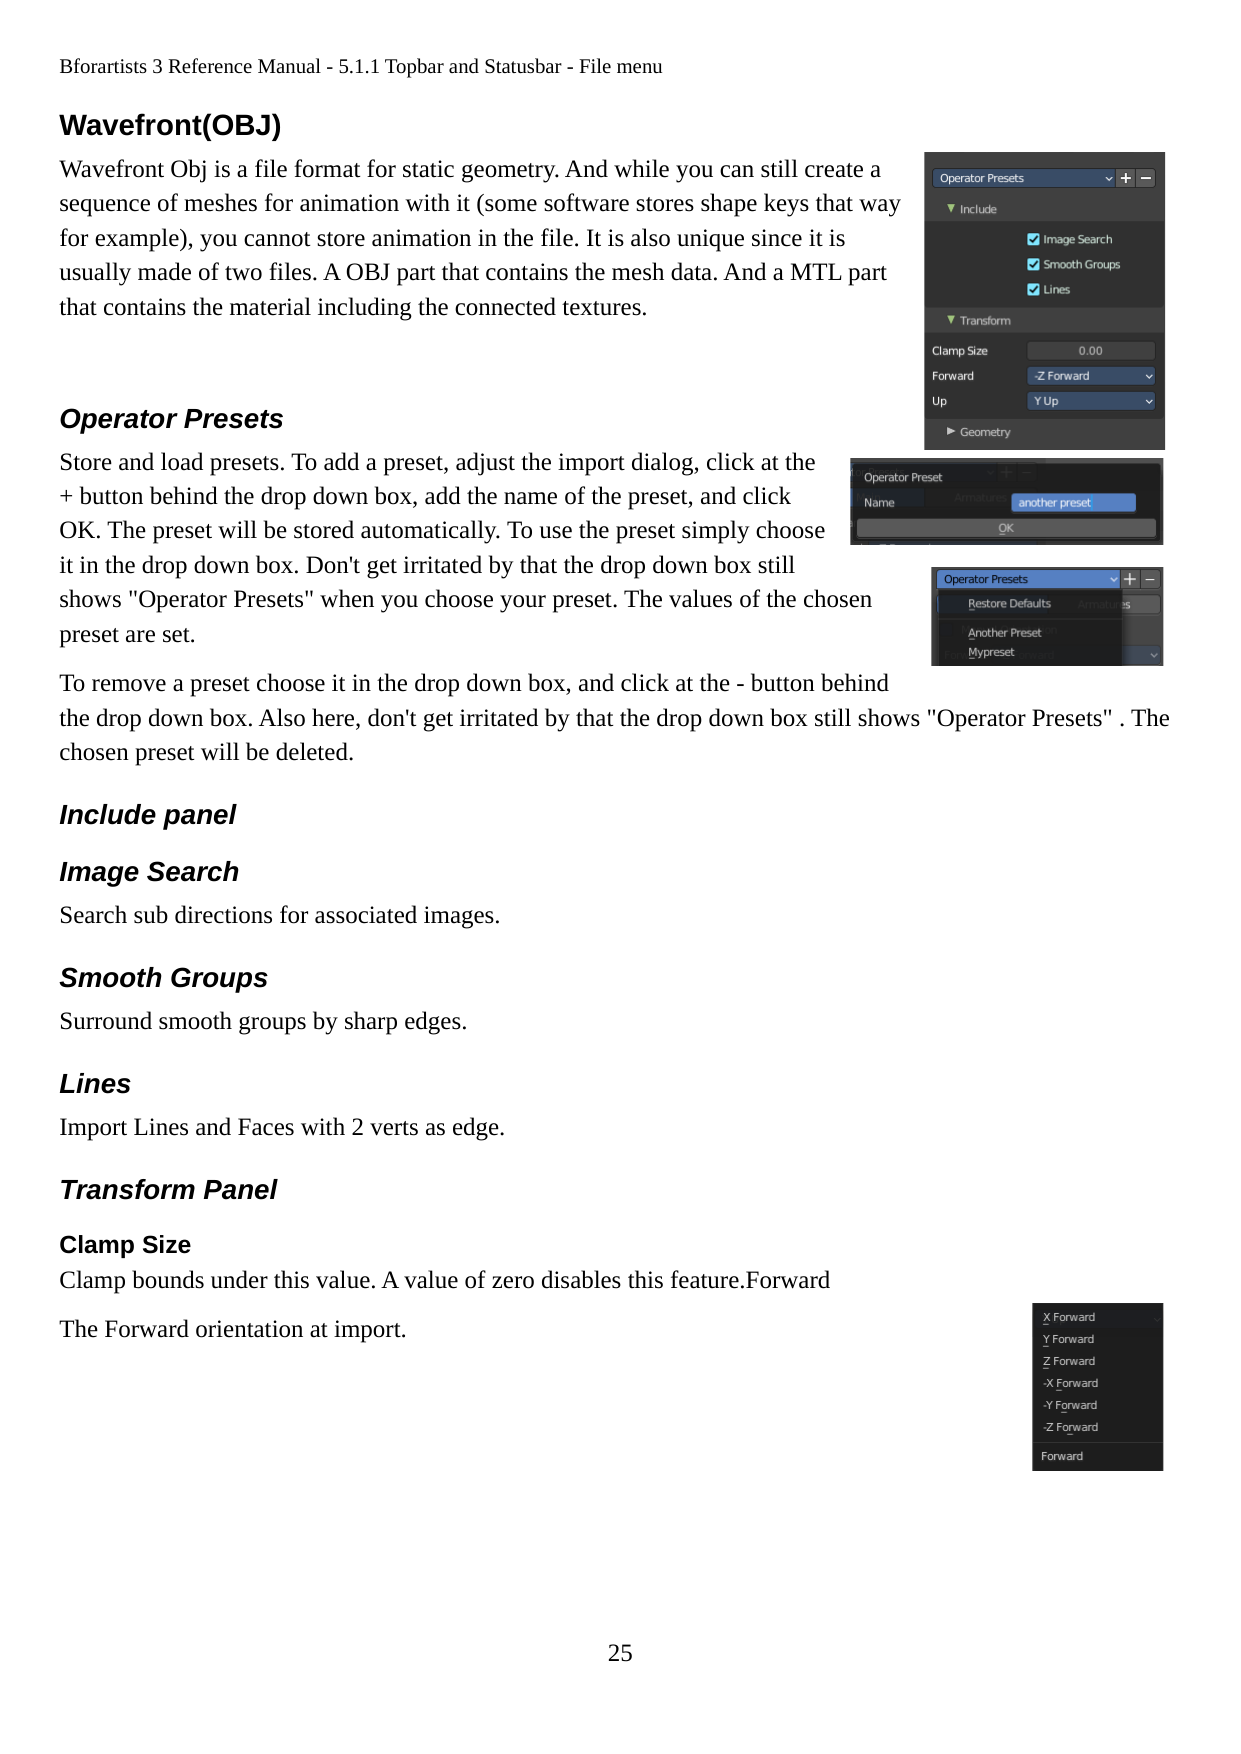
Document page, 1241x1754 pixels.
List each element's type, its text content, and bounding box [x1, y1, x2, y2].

subtitle Include panel [59, 799, 1181, 831]
subtitle Operator Presets [59, 402, 924, 434]
text Surround smooth groups by sharp edges. [59, 1006, 1181, 1034]
subtitle [1166, 402, 1181, 434]
picture [850, 458, 1164, 545]
picture [1032, 1303, 1164, 1471]
subtitle Image Search [59, 856, 1181, 887]
text Search sub directions for associated images. [59, 900, 1181, 929]
text Import Lines and Faces with 2 verts as edge. [59, 1112, 1181, 1141]
picture [924, 152, 1166, 450]
text Store and load presets. To add a preset, adjust the import dialog, click at the + button behind the drop down box, add the name of the preset, and click OK. The preset will be stored automatically. To use the preset simply choose it in the drop down box. Don't get irritated by that the drop down box still shows "Operator Presets" when you choose your preset. The values of the chosen preset are set. [59, 447, 1181, 648]
subtitle Transform Panel [59, 1173, 1181, 1205]
picture [931, 567, 1164, 666]
subtitle Clamp Size [59, 1230, 1181, 1259]
subtitle Lines [59, 1067, 1181, 1099]
subtitle Smooth Groups [59, 961, 1181, 993]
subtitle Wavefront(OBJ) [59, 107, 1181, 141]
text Clamp bounds under this value. A value of zero disables this feature.Forward [59, 1265, 1181, 1294]
text Wavefront Obj is a file format for static geometry. And while you can still create a sequence of meshes for animation with it (some software stores shape keys that way for example), you cannot store animation in the file. It is also unique since it is usually made of two files. A OBJ part that contains the mesh data. And a MTL part that contains the material including the connected textures. [59, 154, 924, 320]
text The Forward orientation at import. [59, 1314, 1032, 1343]
text To remove a preset choose it in the drop down box, and click at the - button behind the drop down box. Also here, don't get irritated by that the drop down box still shows "Operator Presets" . The chosen preset will be deleted. [59, 668, 1181, 766]
